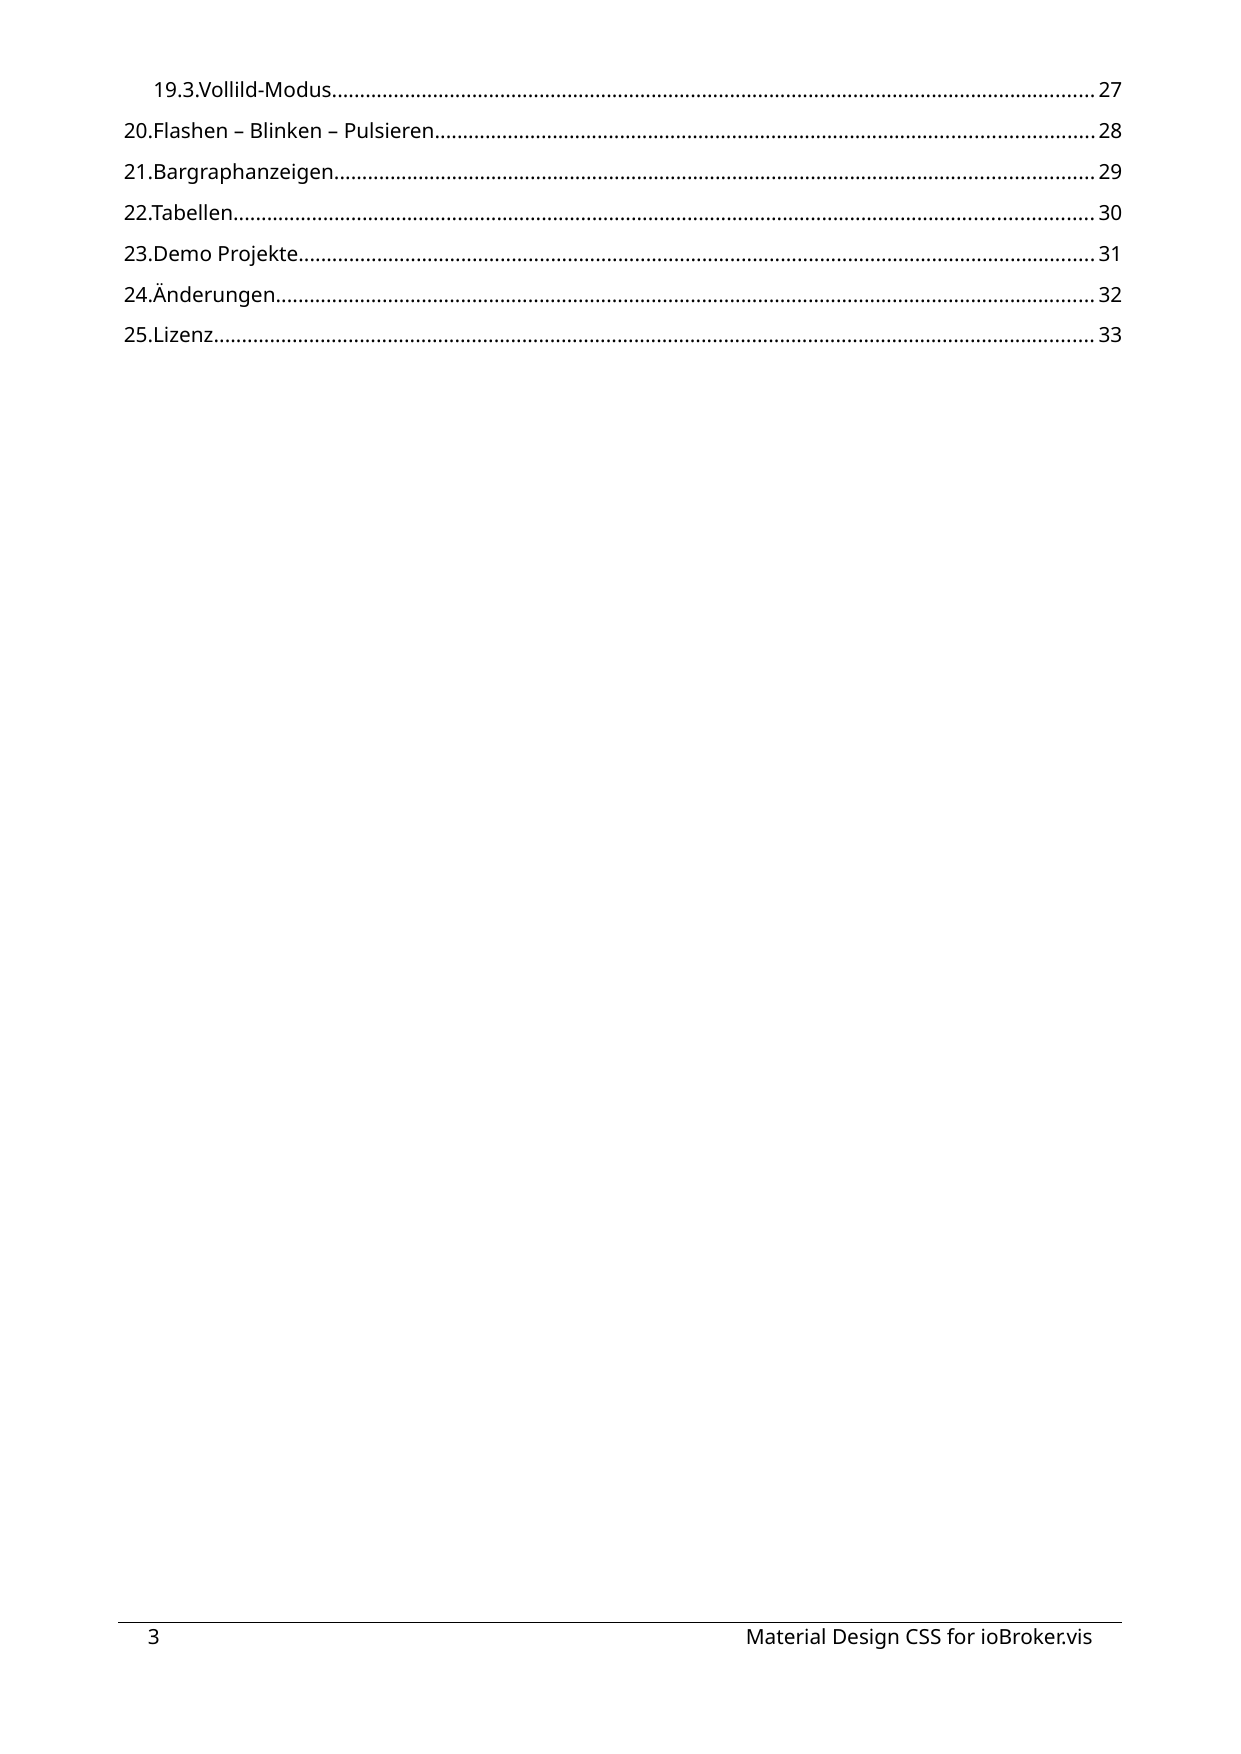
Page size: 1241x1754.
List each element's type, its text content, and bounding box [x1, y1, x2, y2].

text 23.Demo Projekte 31 [118, 239, 1122, 267]
text 19.3.Vollild-Modus 27 [148, 75, 1122, 103]
text 22.Tabellen 30 [118, 198, 1122, 226]
text 25.Lizenz 33 [118, 321, 1122, 349]
text 21.Bargraphanzeigen 29 [118, 157, 1122, 185]
text 24.Änderungen 32 [118, 280, 1122, 308]
text 20.Flashen – Blinken – Pulsieren 28 [118, 116, 1122, 144]
